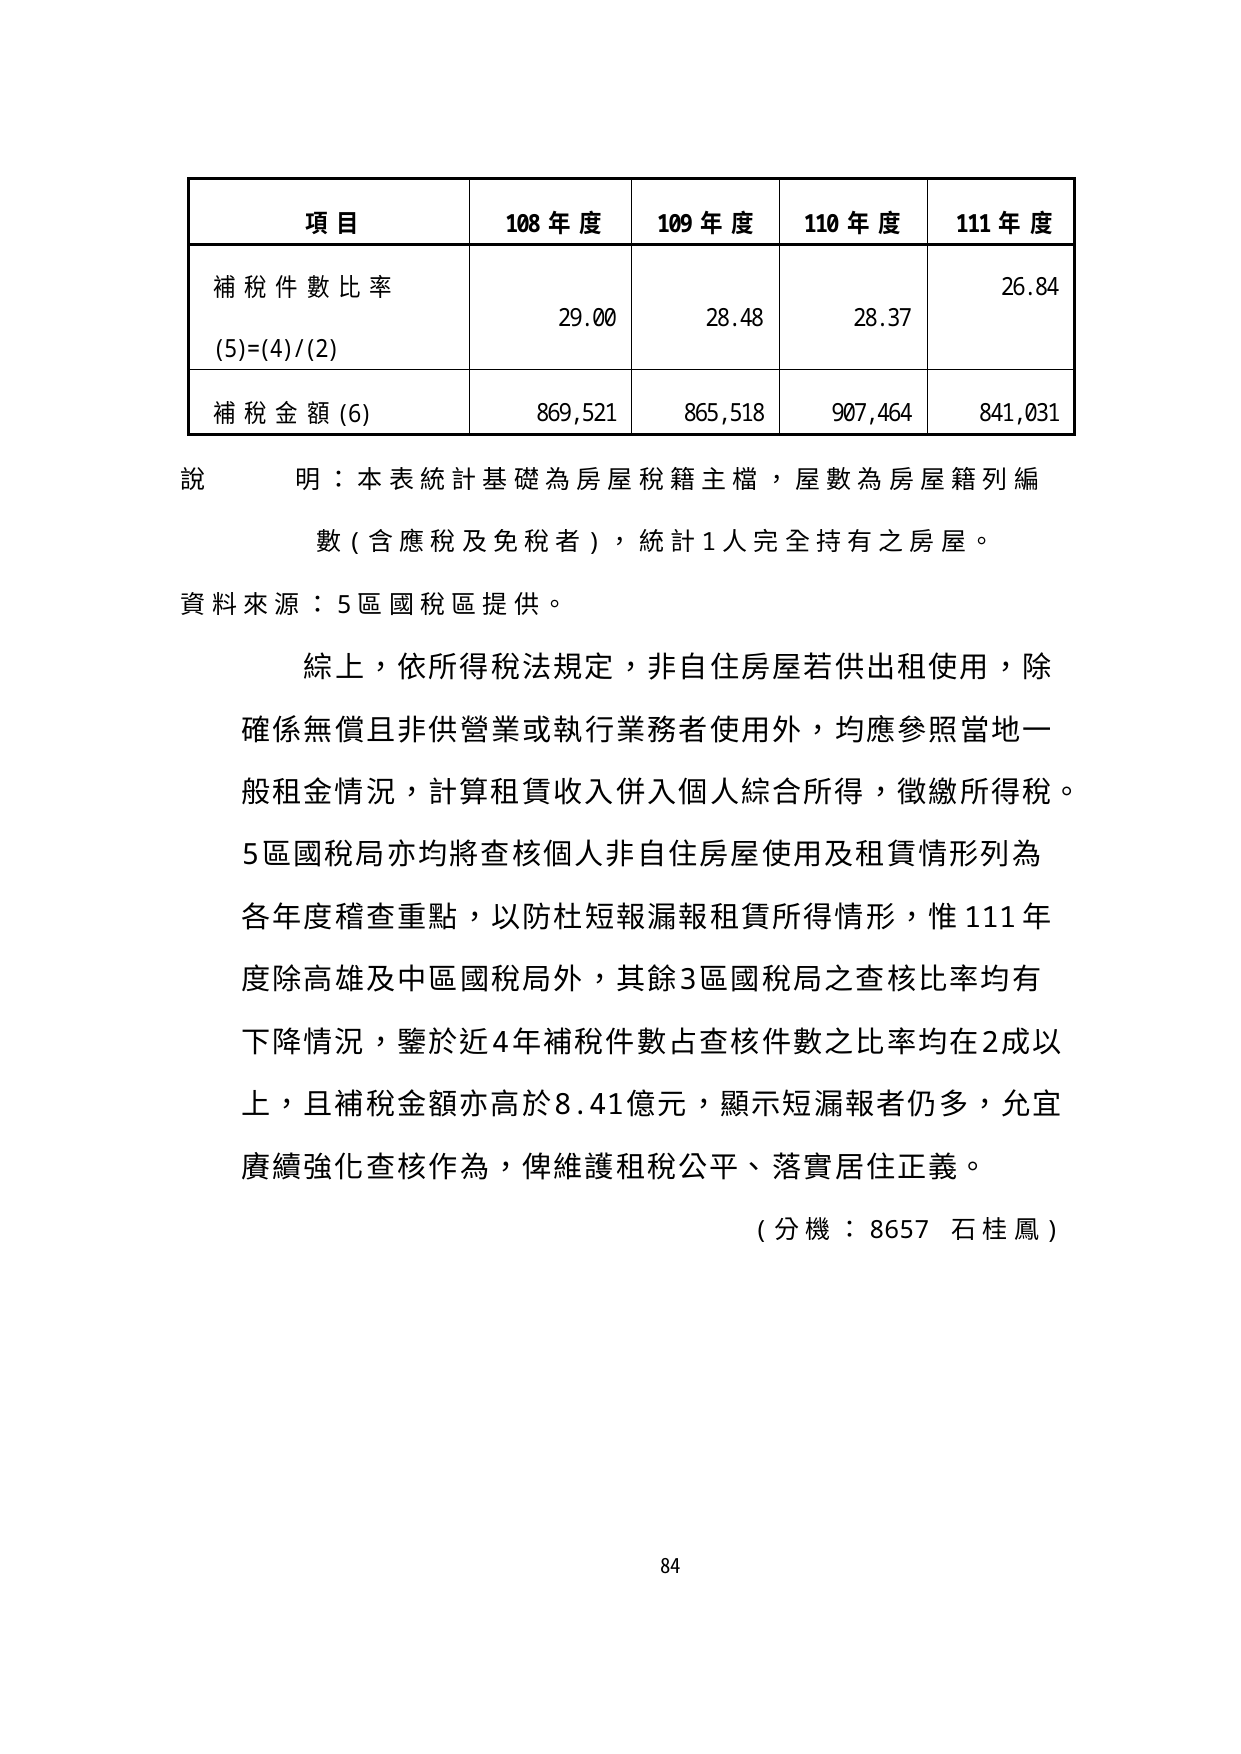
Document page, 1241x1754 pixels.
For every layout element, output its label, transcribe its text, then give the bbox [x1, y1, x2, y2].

table_cell 841,031 [928, 370, 1073, 432]
table_cell 26.84 [928, 246, 1073, 369]
text 綜上，依所得稅法規定，非自住房屋若供出租使用，除確係無償且非供營業或執行業務者使用外，均應參照當地一般租金情況，計算租賃收入併入個人綜合所得，徵繳所得稅。5區國稅局亦均將查核個人非自住房屋使用及租賃情形列為各年度稽查重點，以防杜短報漏報租賃所得情形，惟111年度除高雄及中區國稅局外，其餘3區國稅局之查核比率均有下降情況，鑒於近4年補稅件數占查核件數之比率均在2成以上，且補稅金額亦高於8.41億元，顯示短漏報者仍多，允宜賡續強化查核作為，俾維護租稅公平、落實居住正義。 [236, 623, 1063, 1186]
table_cell 補稅金額(6) [190, 370, 469, 432]
table_header 108年度 [470, 180, 631, 243]
table_header 項目 [190, 180, 469, 243]
table_cell 補稅件數比率(5)=(4)/(2) [190, 246, 469, 369]
table_cell 869,521 [470, 370, 631, 432]
text 說 明：本表統計基礎為房屋稅籍主檔，屋數為房屋籍列編數(含應稅及免稅者)，統計1人完全持有之房屋。 [177, 436, 1063, 561]
table_cell 28.37 [780, 246, 927, 369]
table_cell 907,464 [780, 370, 927, 432]
text (分機：8657 石桂鳳) [177, 1186, 1063, 1248]
table_cell 29.00 [470, 246, 631, 369]
table_header 110年度 [780, 180, 927, 243]
text 資料來源：5區國稅區提供。 [177, 561, 1063, 623]
table_header 109年度 [632, 180, 779, 243]
table_cell 28.48 [632, 246, 779, 369]
table_cell 865,518 [632, 370, 779, 432]
table_header 111年度 [928, 180, 1073, 243]
